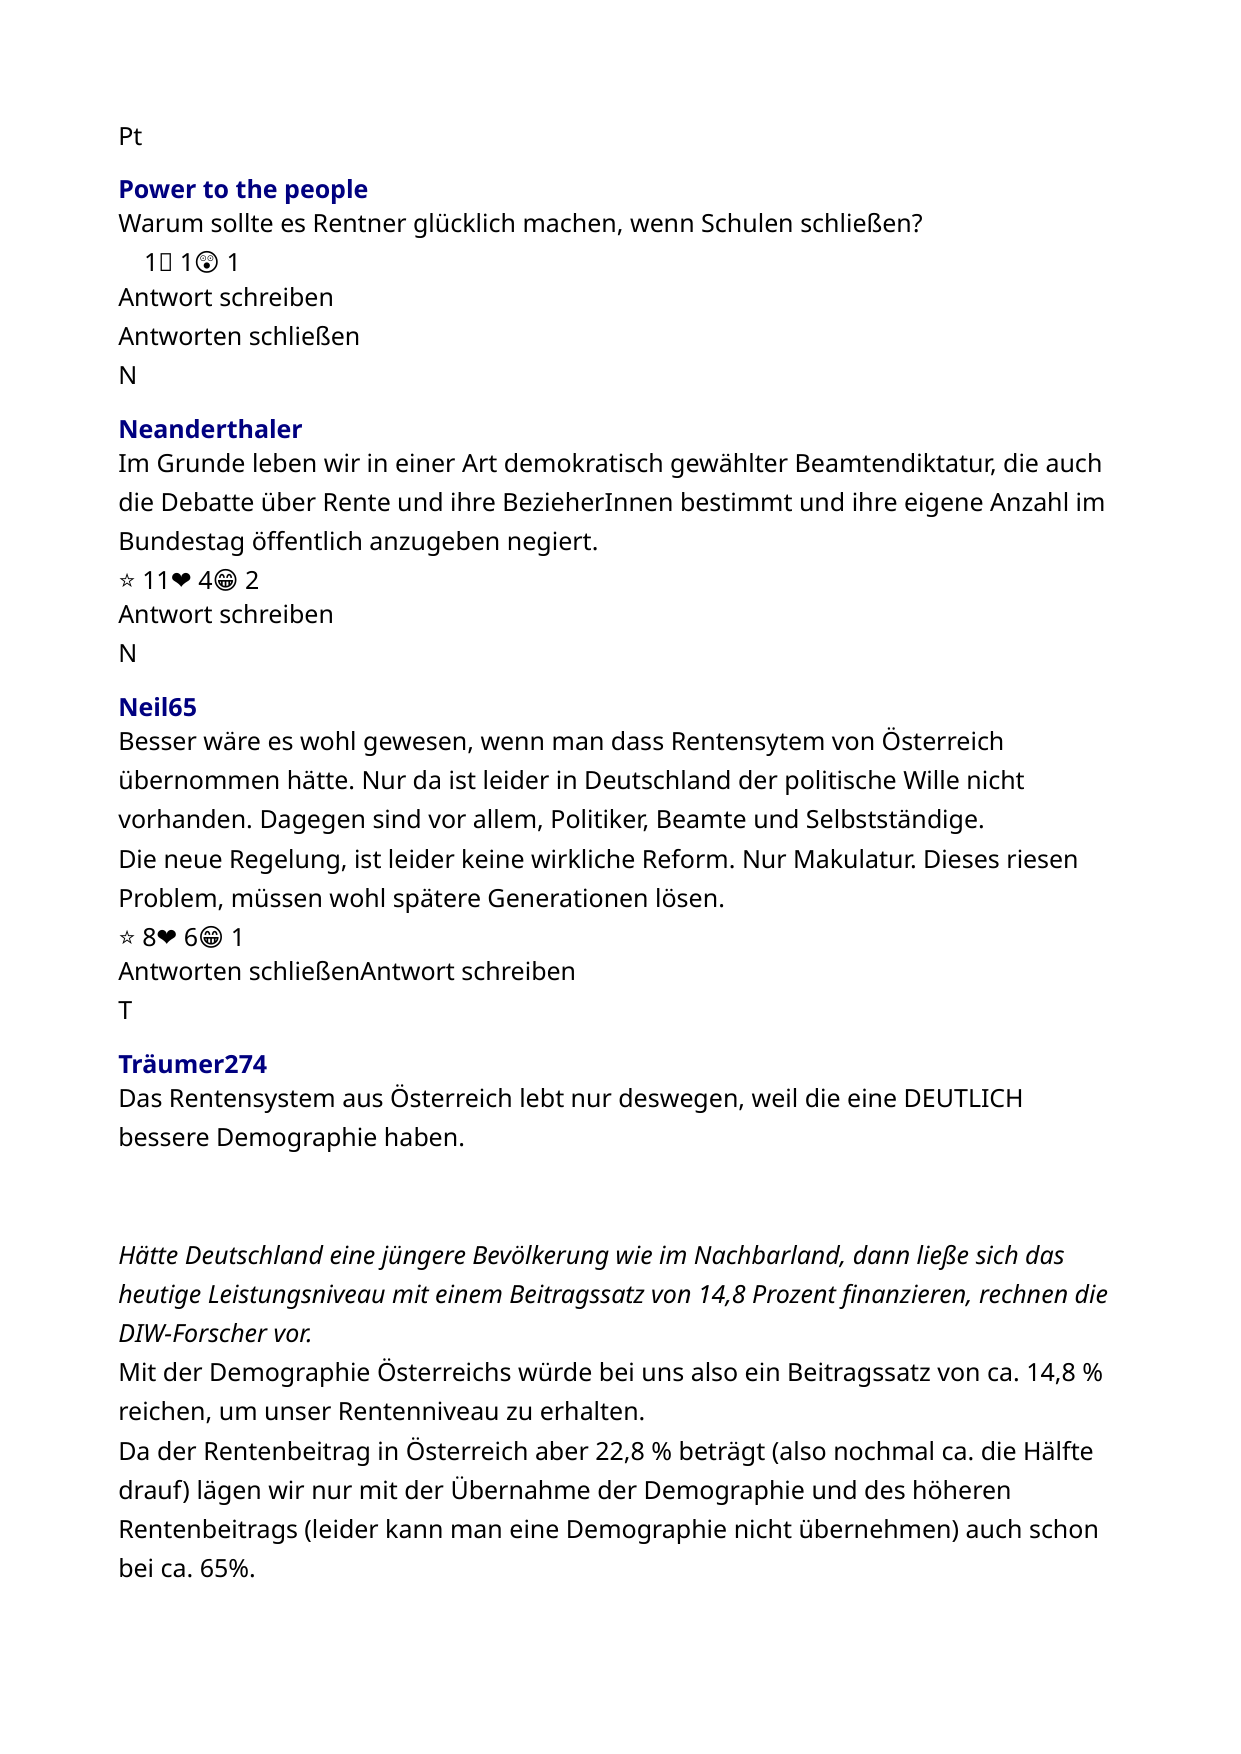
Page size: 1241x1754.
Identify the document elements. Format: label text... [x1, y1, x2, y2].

text https://www.handelsblatt.com/politik/deutschland/vorbild-oesterreich-darum-ist-die-rente-so-viel-hoeher-als-in-deutschland/29161018.html [118, 1159, 1122, 1232]
text Antworten schließen [118, 318, 1122, 352]
text Da der Rentenbeitrag in Österreich aber 22,8 % beträgt (also nochmal ca. die Hälfte drauf) lägen wir nur mit der Übernahme der Demographie und des höheren Rentenbeitrags (leider kann man eine Demographie nicht übernehmen) auch schon bei ca. 65%. [118, 1433, 1122, 1585]
text N [118, 636, 1122, 670]
subtitle Power to the people [118, 172, 1122, 206]
text Die neue Regelung, ist leider keine wirkliche Reform. Nur Makulatur. Dieses riesen Problem, müssen wohl spätere Generationen lösen. [118, 841, 1122, 914]
text Hätte Deutschland eine jüngere Bevölkerung wie im Nachbarland, dann ließe sich das heutige Leistungsniveau mit einem Beitragssatz von 14,8 Prozent finanzieren, rechnen die DIW-Forscher vor. [118, 1237, 1122, 1350]
text Im Grunde leben wir in einer Art demokratisch gewählter Beamtendiktatur, die auch die Debatte über Rente und ihre BezieherInnen bestimmt und ihre eigene Anzahl im Bundestag öffentlich anzugeben negiert. [118, 445, 1122, 558]
text Antworten schließenAntwort schreiben [118, 954, 1122, 988]
subtitle Träumer274 [118, 1047, 1122, 1081]
text N [118, 357, 1122, 392]
text 🙁 1🤨 1😲 1 [118, 245, 1122, 279]
text Besser wäre es wohl gewesen, wenn man dass Rentensytem von Österreich übernommen hätte. Nur da ist leider in Deutschland der politische Wille nicht vorhanden. Dagegen sind vor allem, Politiker, Beamte und Selbstständige. [118, 724, 1122, 836]
text Antwort schreiben [118, 279, 1122, 313]
text ⭐️ 8❤️ 6😁 1 [118, 920, 1122, 954]
text Warum sollte es Rentner glücklich machen, wenn Schulen schließen? [118, 206, 1122, 240]
text Antwort schreiben [118, 597, 1122, 631]
subtitle Neil65 [118, 690, 1122, 724]
text ⭐️ 11❤️ 4😁 2 [118, 563, 1122, 597]
subtitle Neanderthaler [118, 411, 1122, 445]
text T [118, 993, 1122, 1027]
text Pt [118, 118, 1122, 152]
text Mit der Demographie Österreichs würde bei uns also ein Beitragssatz von ca. 14,8 % reichen, um unser Rentenniveau zu erhalten. [118, 1355, 1122, 1428]
text Das Rentensystem aus Österreich lebt nur deswegen, weil die eine DEUTLICH bessere Demographie haben. [118, 1081, 1122, 1154]
